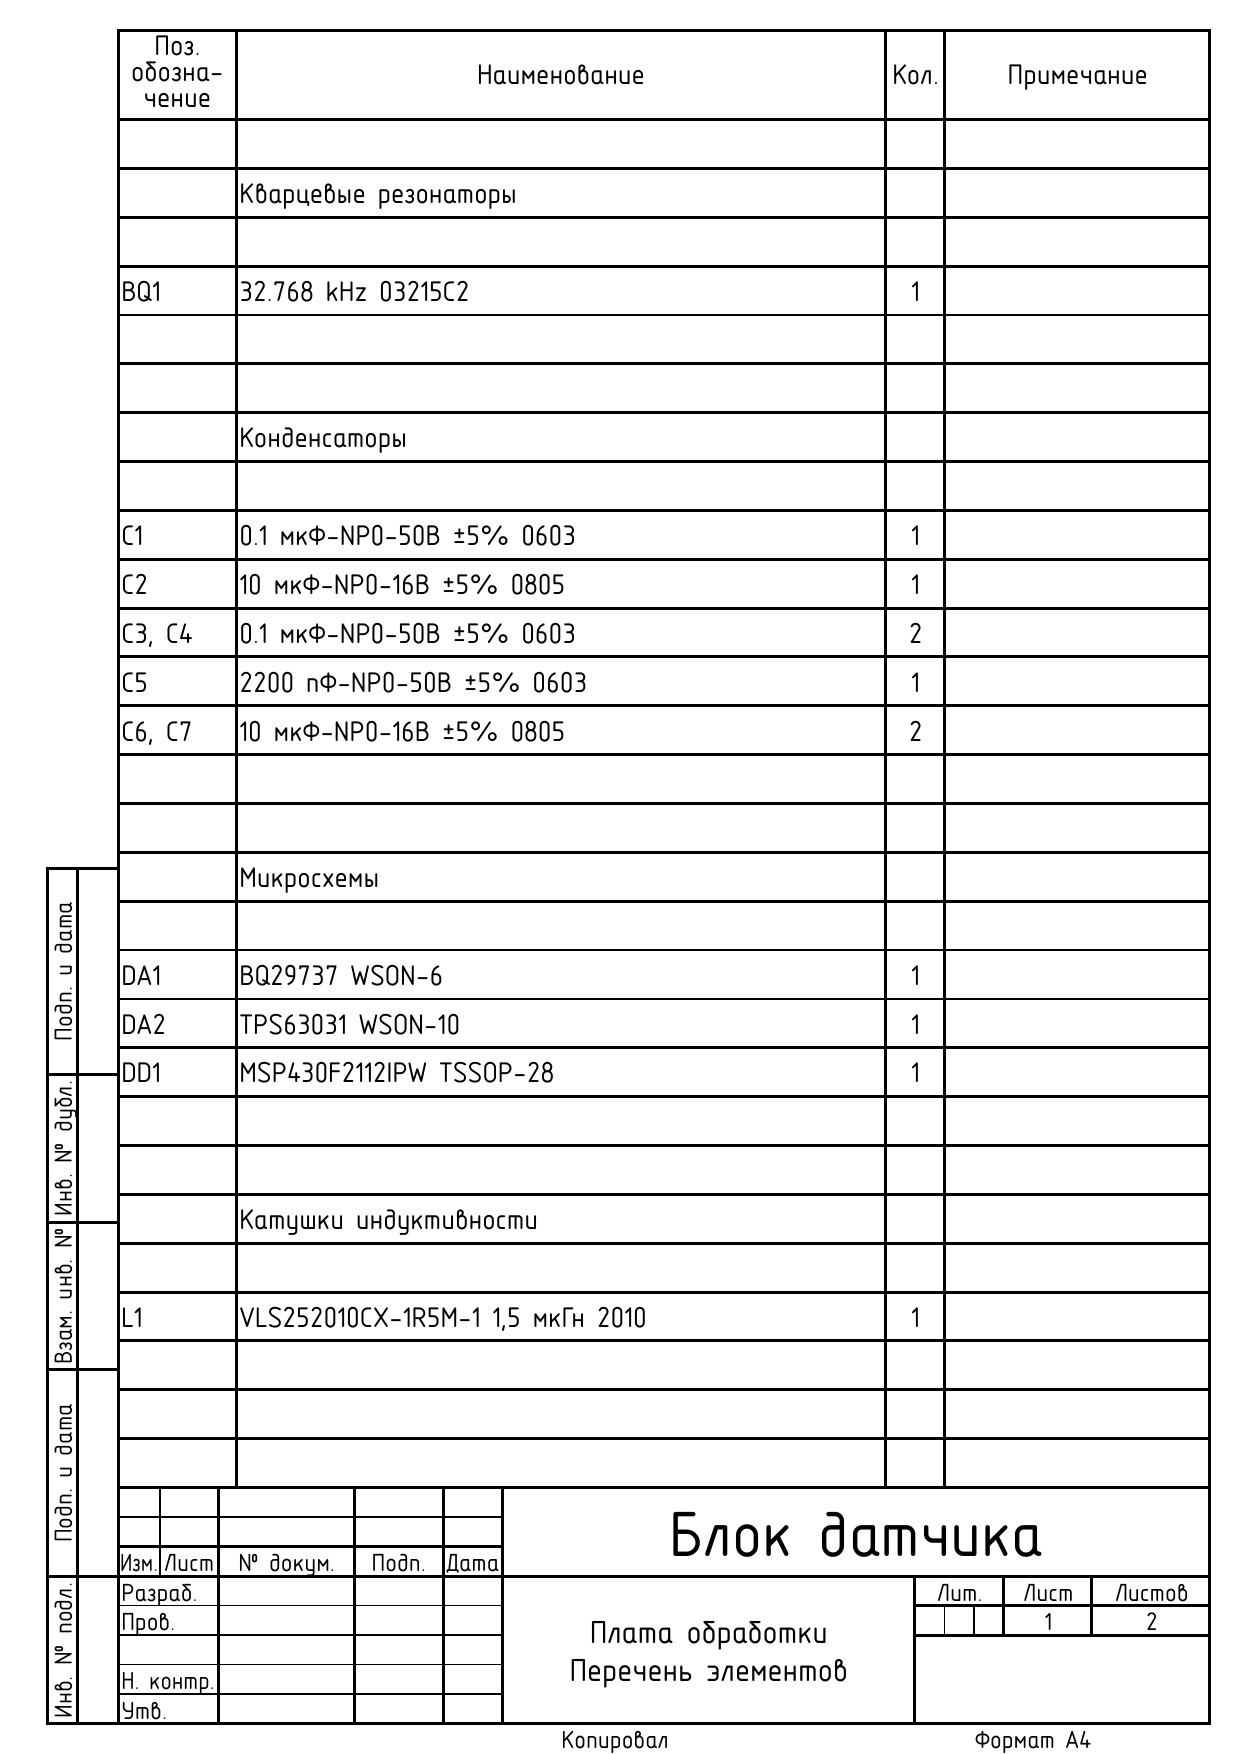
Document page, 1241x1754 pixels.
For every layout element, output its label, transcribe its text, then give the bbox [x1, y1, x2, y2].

table_cell 1 [887, 1294, 943, 1339]
table_cell [887, 1391, 943, 1437]
table_cell [118, 756, 235, 802]
table_cell [887, 219, 943, 264]
table_cell [946, 561, 1211, 607]
table_cell [887, 805, 943, 851]
table_cell [118, 219, 235, 264]
table_cell [946, 658, 1211, 704]
table_cell 1 [887, 658, 943, 704]
table_cell [887, 1440, 943, 1486]
table_cell [238, 219, 884, 264]
table_cell [238, 121, 884, 167]
table_cell 1 [887, 951, 943, 997]
table_cell [946, 903, 1211, 948]
table_cell [946, 316, 1211, 362]
table_cell 2 [887, 610, 943, 655]
table_cell [946, 1391, 1211, 1437]
table_cell [119, 1342, 235, 1388]
table_cell VLS252010CX-1R5M-1 1,5 мкГн 2010 [238, 1294, 884, 1339]
table_cell MSP430F2112IPW TSSOP-28 [238, 1049, 884, 1095]
table_cell 2 [887, 707, 943, 753]
table_cell [238, 365, 884, 411]
table_cell [946, 756, 1211, 802]
table_cell [119, 1098, 235, 1144]
table_cell [238, 1391, 884, 1437]
table_cell [887, 1196, 943, 1242]
table_cell DD1 [119, 1049, 235, 1095]
table_cell 0.1 мкФ-NP0-50В ±5% 0603 [238, 512, 884, 558]
table_cell [119, 1196, 235, 1242]
table_header Поз. обозна- чение [118, 30, 235, 118]
table_cell [887, 170, 943, 216]
table_cell [946, 1294, 1211, 1339]
table_cell [946, 1147, 1211, 1193]
table_cell [946, 951, 1211, 997]
table_cell [946, 1049, 1211, 1095]
table_cell 1 [887, 1049, 943, 1095]
table_cell [887, 1147, 943, 1193]
table_cell [118, 316, 235, 362]
table_cell [946, 414, 1211, 460]
table_header Примечание [946, 30, 1211, 118]
table_cell [118, 170, 235, 216]
table_cell [119, 1147, 235, 1193]
table_cell DA2 [119, 1000, 235, 1046]
table_cell [238, 316, 884, 362]
table_cell [118, 805, 235, 851]
table_cell [887, 463, 943, 509]
table_cell Микросхемы [238, 854, 884, 900]
table_cell [946, 365, 1211, 411]
table_cell [946, 707, 1211, 753]
table_cell 32.768 kHz 03215C2 [238, 268, 884, 313]
table_cell [238, 1342, 884, 1388]
table_cell [238, 1245, 884, 1291]
table_cell 10 мкФ-NP0-16В ±5% 0805 [238, 561, 884, 607]
table_cell [238, 756, 884, 802]
table_cell [238, 463, 884, 509]
table_cell [946, 170, 1211, 216]
table_cell [119, 1440, 235, 1486]
table_cell [887, 365, 943, 411]
table_cell [119, 1245, 235, 1291]
table_header Кол. [887, 30, 943, 118]
table_cell [887, 121, 943, 167]
table_cell BQ1 [118, 268, 235, 313]
table_cell [946, 1342, 1211, 1388]
table_cell [946, 805, 1211, 851]
table_cell [946, 219, 1211, 264]
table_cell [118, 463, 235, 509]
table_cell [118, 854, 235, 900]
table_cell [946, 610, 1211, 655]
table_cell [946, 512, 1211, 558]
table_cell TPS63031 WSON-10 [238, 1000, 884, 1046]
table_cell C5 [118, 658, 235, 704]
table_cell C6, C7 [118, 707, 235, 753]
table_cell L1 [119, 1294, 235, 1339]
table_cell [946, 1098, 1211, 1144]
table_cell C1 [118, 512, 235, 558]
table_cell [887, 1245, 943, 1291]
table_cell 1 [887, 512, 943, 558]
table_cell [238, 1440, 884, 1486]
table_cell 2200 пФ-NP0-50В ±5% 0603 [238, 658, 884, 704]
table_cell C3, C4 [118, 610, 235, 655]
table_cell [887, 903, 943, 948]
table_cell [946, 854, 1211, 900]
table_cell 1 [887, 561, 943, 607]
table_cell [946, 121, 1211, 167]
table_cell [887, 854, 943, 900]
table_cell [946, 1245, 1211, 1291]
table_cell [118, 414, 235, 460]
table_cell [946, 1440, 1211, 1486]
table_header Наименование [238, 30, 884, 118]
table_cell DA1 [119, 951, 235, 997]
table_cell C2 [118, 561, 235, 607]
table_cell 0.1 мкФ-NP0-50В ±5% 0603 [238, 610, 884, 655]
table_cell Катушки индуктивности [238, 1196, 884, 1242]
table_cell [118, 121, 235, 167]
table_cell 1 [887, 268, 943, 313]
table_cell [887, 1098, 943, 1144]
table_cell [238, 805, 884, 851]
table_cell [946, 268, 1211, 313]
table_cell [887, 316, 943, 362]
table_cell [946, 1196, 1211, 1242]
table_cell [887, 1342, 943, 1388]
table_cell [238, 903, 884, 948]
table_cell [946, 463, 1211, 509]
table_cell 1 [887, 1000, 943, 1046]
table_cell [119, 903, 235, 948]
table_cell [887, 756, 943, 802]
table_cell 10 мкФ-NP0-16В ±5% 0805 [238, 707, 884, 753]
table_cell [238, 1098, 884, 1144]
table_cell [119, 1391, 235, 1437]
table_cell [118, 365, 235, 411]
table_cell [238, 1147, 884, 1193]
table_cell [946, 1000, 1211, 1046]
table_cell BQ29737 WSON-6 [238, 951, 884, 997]
table_cell [887, 414, 943, 460]
table_cell Кварцевые резонаторы [238, 170, 884, 216]
table_cell Конденсаторы [238, 414, 884, 460]
